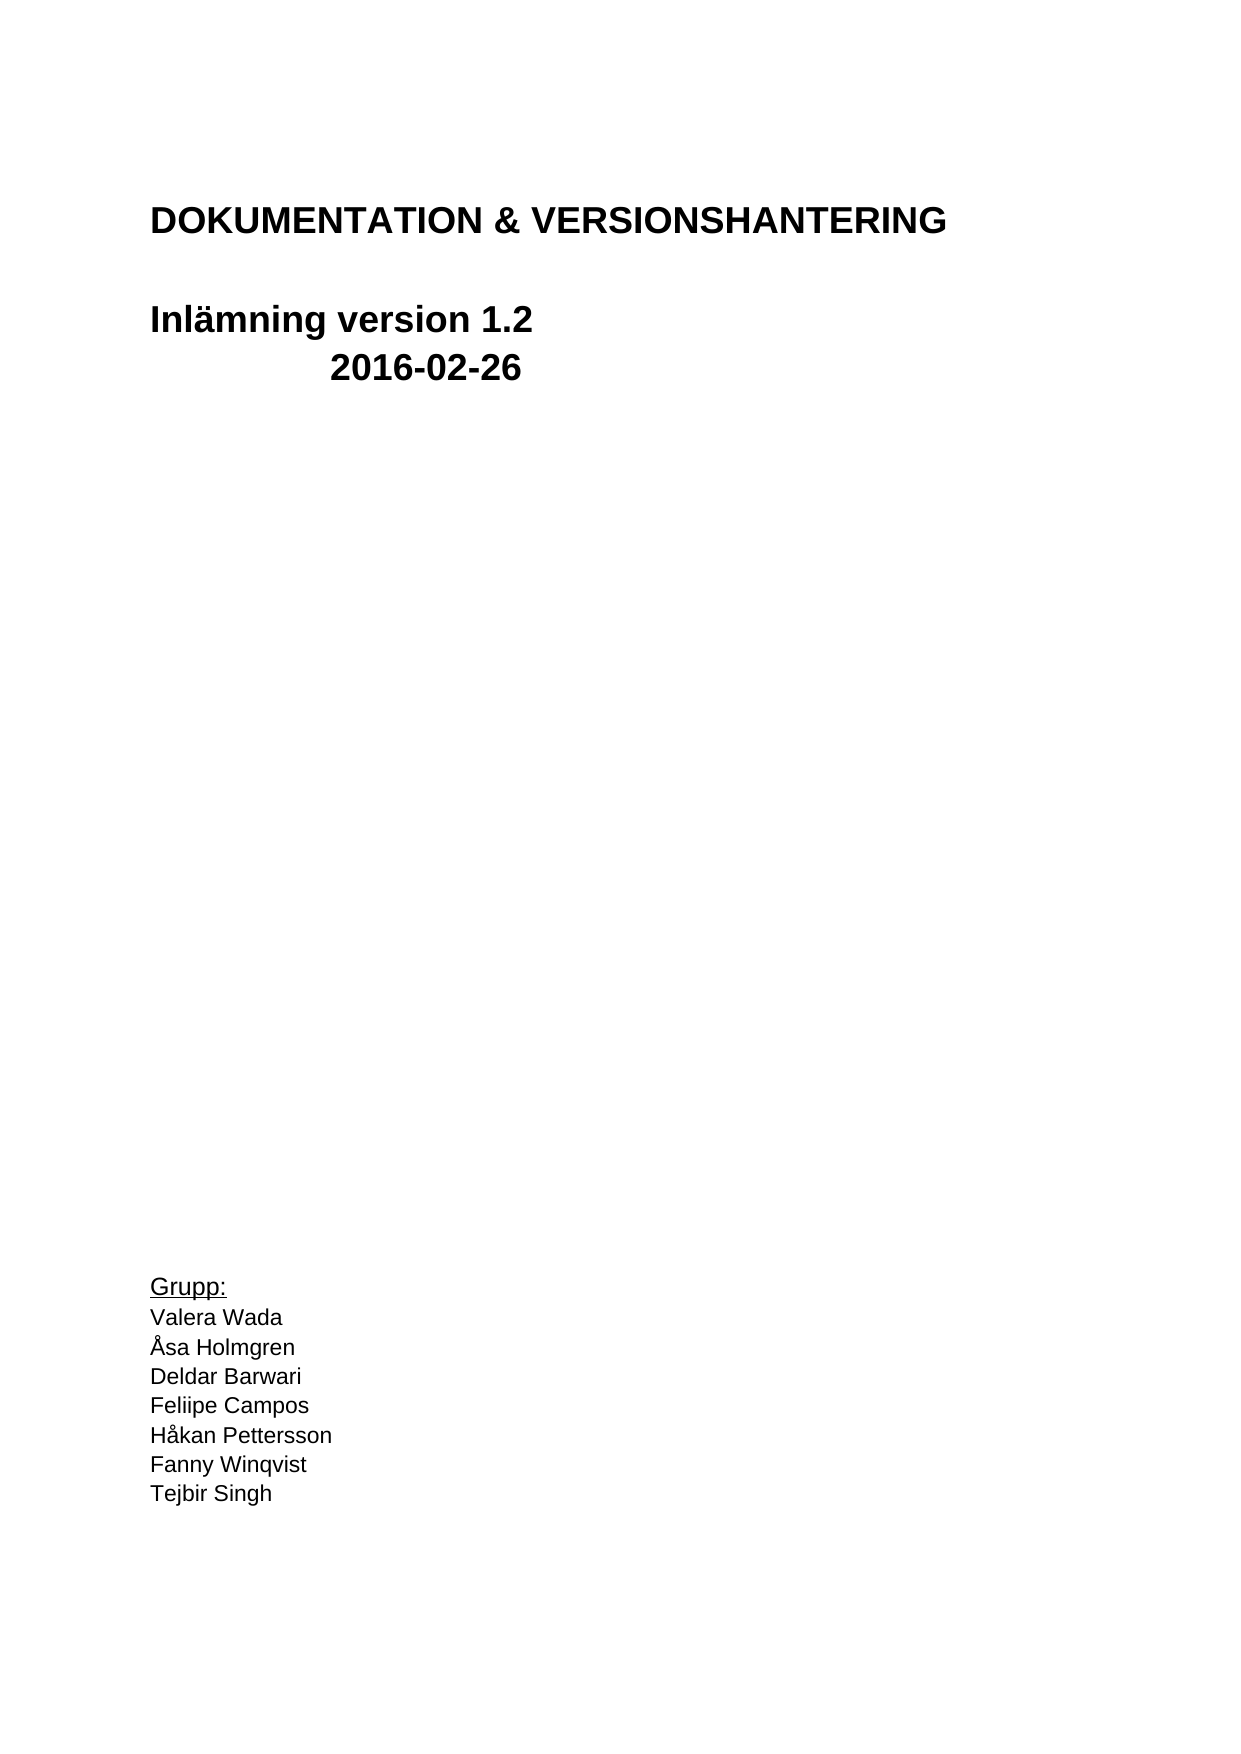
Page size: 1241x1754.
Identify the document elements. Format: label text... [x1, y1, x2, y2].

text Valera Wada [150, 1305, 1091, 1330]
text Fanny Winqvist [150, 1452, 1091, 1477]
text Feliipe Campos [150, 1393, 1091, 1418]
text Åsa Holmgren [150, 1334, 1091, 1360]
text Tejbir Singh [150, 1481, 1091, 1507]
text Deldar Barwari [150, 1363, 1091, 1389]
subtitle Inlämning version 1.2 2016-02-26 [150, 298, 1091, 388]
subtitle DOKUMENTATION & VERSIONSHANTERING [150, 200, 1091, 242]
subtitle Grupp: [150, 1273, 1091, 1301]
text Håkan Pettersson [150, 1422, 1091, 1448]
